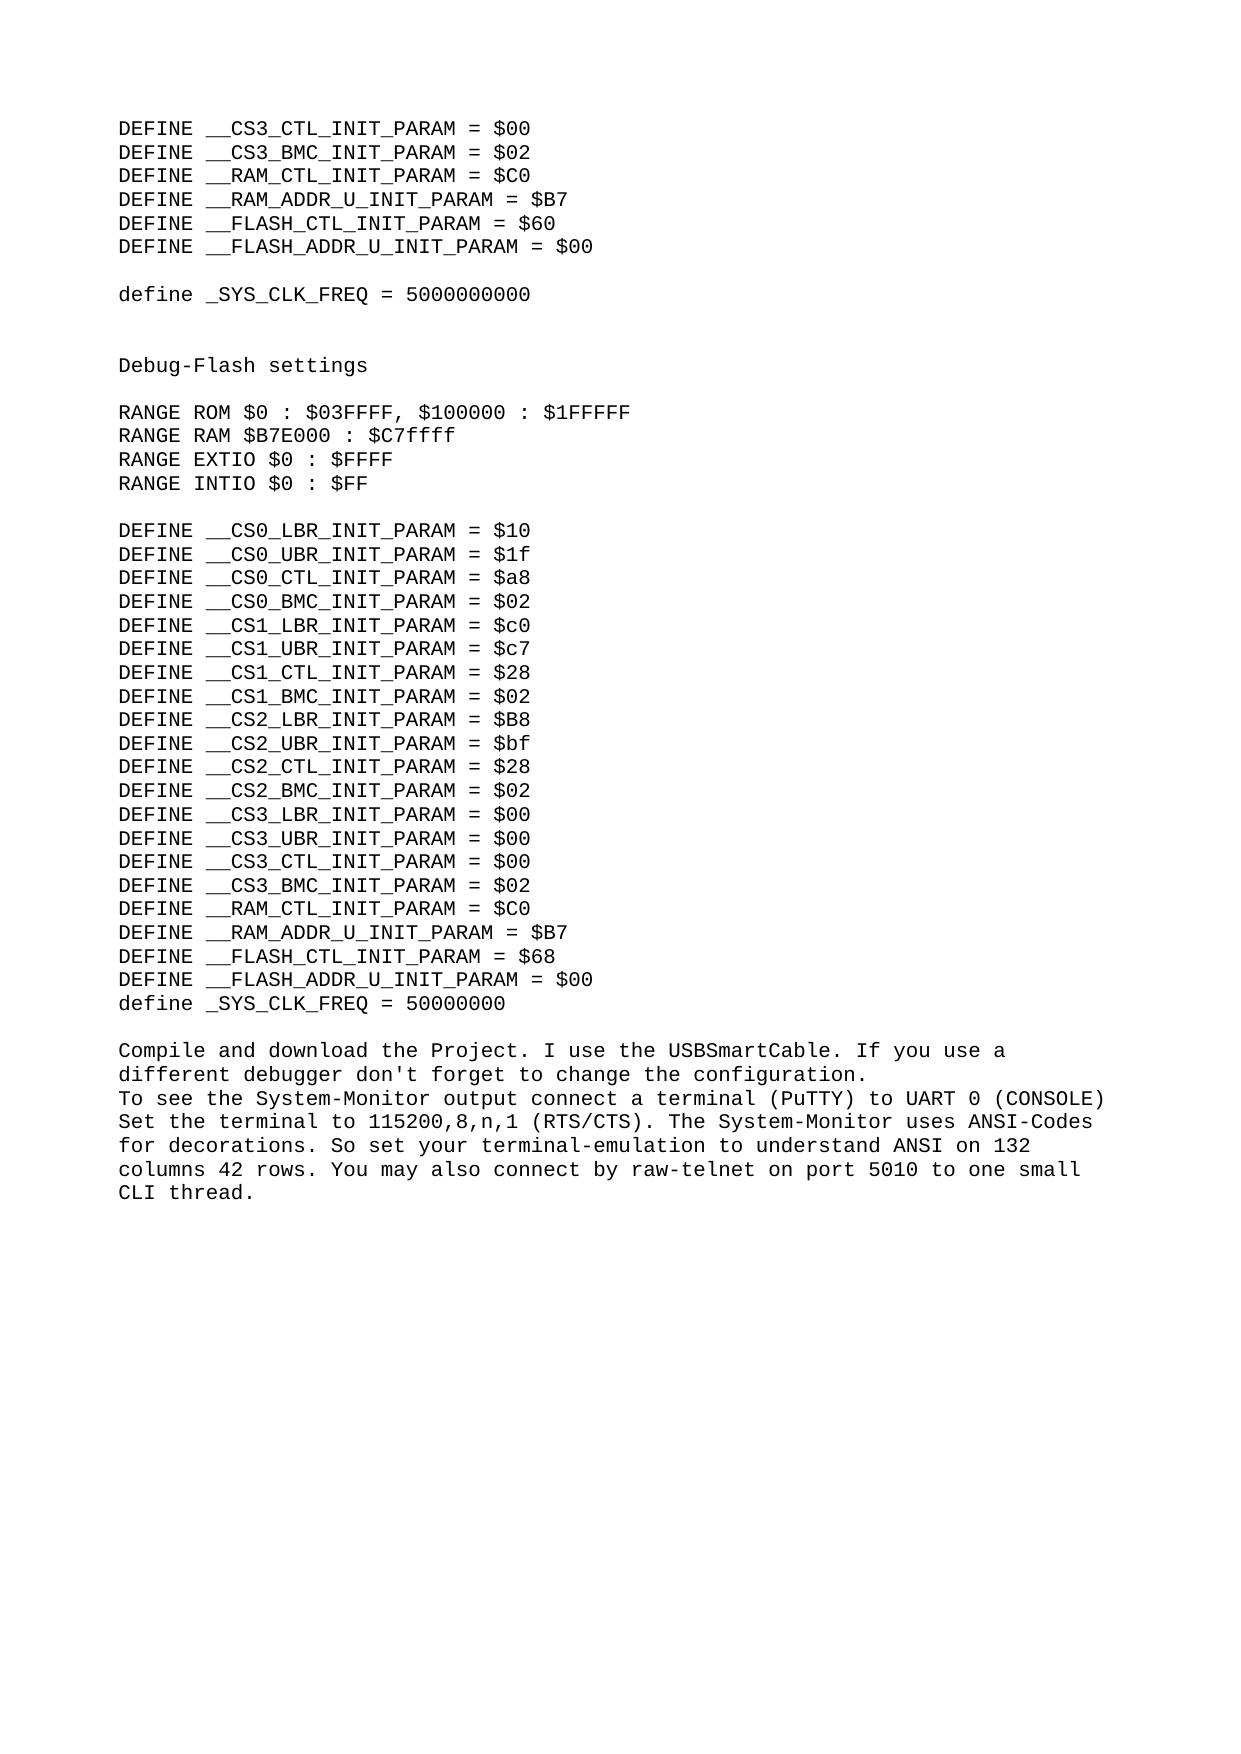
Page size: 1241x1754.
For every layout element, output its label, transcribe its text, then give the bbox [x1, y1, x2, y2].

text RANGE EXTIO $0 : $FFFF [118, 449, 1122, 473]
text DEFINE __CS3_CTL_INIT_PARAM = $00 [118, 118, 1122, 142]
text DEFINE __CS0_CTL_INIT_PARAM = $a8 [118, 567, 1122, 591]
text Debug-Flash settings [118, 354, 1122, 378]
text Compile and download the Project. I use the USBSmartCable. If you use a different debugger don't forget to change the configuration. [118, 1040, 1122, 1088]
text define _SYS_CLK_FREQ = 5000000000 [118, 284, 1122, 307]
text DEFINE __CS0_UBR_INIT_PARAM = $1f [118, 544, 1122, 567]
text define _SYS_CLK_FREQ = 50000000 [118, 993, 1122, 1017]
text DEFINE __CS1_LBR_INIT_PARAM = $c0 [118, 615, 1122, 638]
text DEFINE __CS3_LBR_INIT_PARAM = $00 [118, 804, 1122, 827]
text Set the terminal to 115200,8,n,1 (RTS/CTS). The System-Monitor uses ANSI-Codes for decorations. So set your terminal-emulation to understand ANSI on 132 columns 42 rows. You may also connect by raw-telnet on port 5010 to one small CLI thread. [118, 1111, 1122, 1206]
text DEFINE __CS3_CTL_INIT_PARAM = $00 [118, 851, 1122, 875]
text DEFINE __CS0_BMC_INIT_PARAM = $02 [118, 591, 1122, 615]
text RANGE ROM $0 : $03FFFF, $100000 : $1FFFFF [118, 402, 1122, 426]
text DEFINE __CS1_UBR_INIT_PARAM = $c7 [118, 638, 1122, 662]
text DEFINE __CS3_BMC_INIT_PARAM = $02 [118, 875, 1122, 898]
text DEFINE __RAM_CTL_INIT_PARAM = $C0 [118, 898, 1122, 922]
text DEFINE __FLASH_ADDR_U_INIT_PARAM = $00 [118, 969, 1122, 993]
text DEFINE __CS1_BMC_INIT_PARAM = $02 [118, 686, 1122, 709]
text DEFINE __RAM_ADDR_U_INIT_PARAM = $B7 [118, 189, 1122, 213]
text DEFINE __CS0_LBR_INIT_PARAM = $10 [118, 520, 1122, 544]
text DEFINE __CS2_UBR_INIT_PARAM = $bf [118, 733, 1122, 757]
text DEFINE __CS3_UBR_INIT_PARAM = $00 [118, 827, 1122, 851]
text DEFINE __RAM_ADDR_U_INIT_PARAM = $B7 [118, 922, 1122, 946]
text RANGE RAM $B7E000 : $C7ffff [118, 426, 1122, 449]
text To see the System-Monitor output connect a terminal (PuTTY) to UART 0 (CONSOLE) [118, 1088, 1122, 1111]
text DEFINE __RAM_CTL_INIT_PARAM = $C0 [118, 165, 1122, 189]
text DEFINE __CS2_CTL_INIT_PARAM = $28 [118, 757, 1122, 780]
text DEFINE __CS1_CTL_INIT_PARAM = $28 [118, 662, 1122, 686]
text DEFINE __CS3_BMC_INIT_PARAM = $02 [118, 142, 1122, 165]
text DEFINE __FLASH_CTL_INIT_PARAM = $68 [118, 946, 1122, 969]
text DEFINE __FLASH_ADDR_U_INIT_PARAM = $00 [118, 236, 1122, 260]
text DEFINE __CS2_BMC_INIT_PARAM = $02 [118, 780, 1122, 804]
text RANGE INTIO $0 : $FF [118, 473, 1122, 496]
text DEFINE __CS2_LBR_INIT_PARAM = $B8 [118, 709, 1122, 733]
text DEFINE __FLASH_CTL_INIT_PARAM = $60 [118, 213, 1122, 236]
